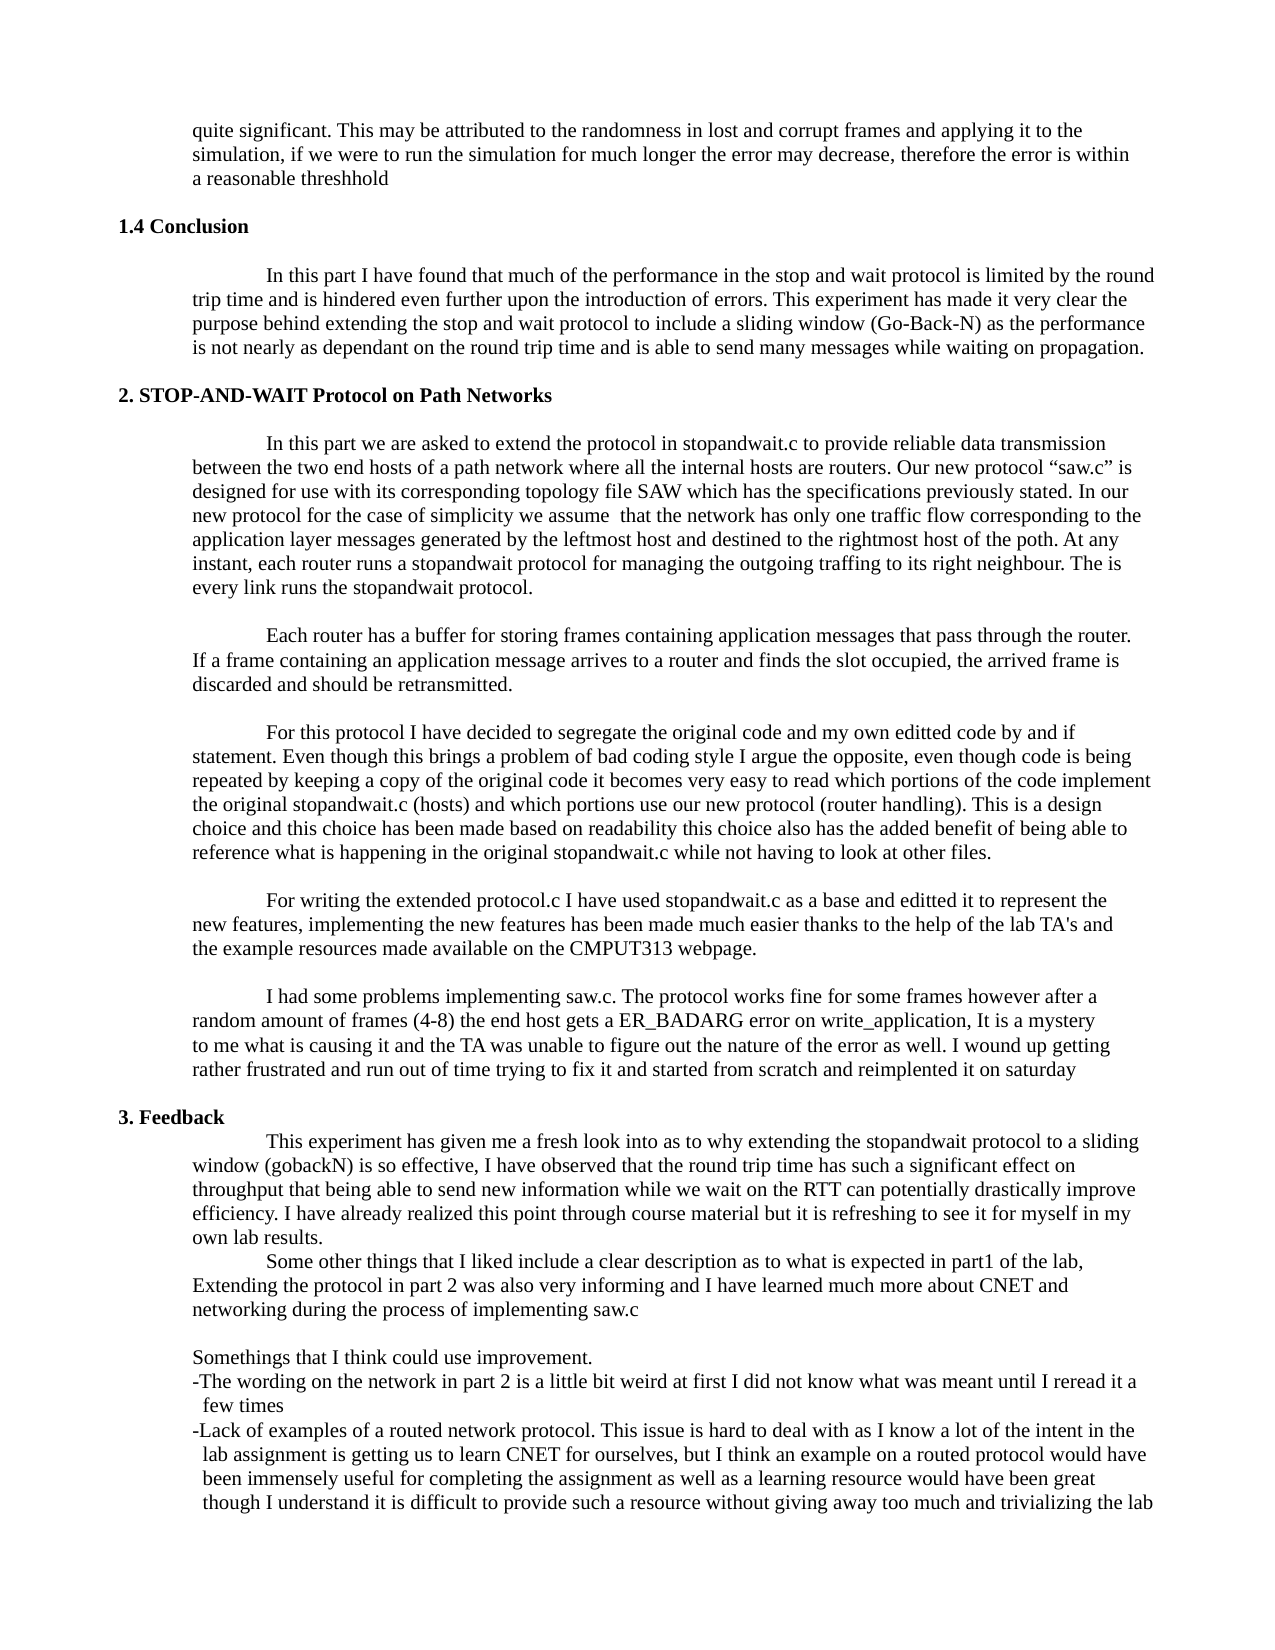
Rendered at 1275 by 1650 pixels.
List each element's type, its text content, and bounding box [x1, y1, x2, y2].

text In this part we are asked to extend the protocol in stopandwait.c to provide reliable data transmission [118, 431, 1157, 455]
text discarded and should be retransmitted. [118, 672, 1157, 696]
text instant, each router runs a stopandwait protocol for managing the outgoing traffing to its right neighbour. The is [118, 551, 1157, 575]
text the original stopandwait.c (hosts) and which portions use our new protocol (router handling). This is a design choice and this choice has been made based on readability this choice also has the added benefit of being able to [118, 792, 1157, 840]
text is not nearly as dependant on the round trip time and is able to send many messages while waiting on propagation. [118, 335, 1157, 359]
text In this part I have found that much of the performance in the stop and wait protocol is limited by the round trip time and is hindered even further upon the introduction of errors. This experiment has made it very clear the [118, 262, 1157, 311]
text 2. STOP-AND-WAIT Protocol on Path Networks [118, 383, 1157, 407]
text between the two end hosts of a path network where all the internal hosts are routers. Our new protocol “saw.c” is [118, 455, 1157, 479]
text quite significant. This may be attributed to the randomness in lost and corrupt frames and applying it to the simulation, if we were to run the simulation for much longer the error may decrease, therefore the error is within [118, 118, 1157, 166]
text to me what is causing it and the TA was unable to figure out the nature of the error as well. I wound up getting rather frustrated and run out of time trying to fix it and started from scratch and reimplented it on saturday [118, 1032, 1157, 1081]
text been immensely useful for completing the assignment as well as a learning resource would have been great though I understand it is difficult to provide such a resource without giving away too much and trivializing the lab [118, 1466, 1157, 1514]
text Each router has a buffer for storing frames containing application messages that pass through the router. [118, 623, 1157, 647]
text For this protocol I have decided to segregate the original code and my own editted code by and if statement. Even though this brings a problem of bad coding style I argue the opposite, even though code is being repeated by keeping a copy of the original code it becomes very easy to read which portions of the code implement [118, 720, 1157, 792]
text application layer messages generated by the leftmost host and destined to the rightmost host of the poth. At any [118, 527, 1157, 551]
text If a frame containing an application message arrives to a router and finds the slot occupied, the arrived frame is [118, 647, 1157, 672]
text For writing the extended protocol.c I have used stopandwait.c as a base and editted it to represent the [118, 888, 1157, 912]
text 3. Feedback [118, 1105, 1157, 1129]
text Somethings that I think could use improvement. [118, 1345, 1157, 1369]
text new protocol for the case of simplicity we assume that the network has only one traffic flow corresponding to the [118, 503, 1157, 527]
text This experiment has given me a fresh look into as to why extending the stopandwait protocol to a sliding window (gobackN) is so effective, I have observed that the round trip time has such a significant effect on throughput that being able to send new information while we wait on the RTT can potentially drastically improve [118, 1129, 1157, 1201]
text reference what is happening in the original stopandwait.c while not having to look at other files. [118, 840, 1157, 864]
text a reasonable threshhold [118, 166, 1157, 190]
text random amount of frames (4-8) the end host gets a ER_BADARG error on write_application, It is a mystery [118, 1008, 1157, 1032]
text -The wording on the network in part 2 is a little bit weird at first I did not know what was meant until I reread it a few times [118, 1369, 1157, 1417]
text 1.4 Conclusion [118, 214, 1157, 238]
text I had some problems implementing saw.c. The protocol works fine for some frames however after a [118, 984, 1157, 1008]
text Some other things that I liked include a clear description as to what is expected in part1 of the lab, Extending the protocol in part 2 was also very informing and I have learned much more about CNET and networking during the process of implementing saw.c [118, 1249, 1157, 1321]
text lab assignment is getting us to learn CNET for ourselves, but I think an example on a routed protocol would have [118, 1442, 1157, 1466]
text every link runs the stopandwait protocol. [118, 575, 1157, 599]
text efficiency. I have already realized this point through course material but it is refreshing to see it for myself in my own lab results. [118, 1201, 1157, 1249]
text purpose behind extending the stop and wait protocol to include a sliding window (Go-Back-N) as the performance [118, 311, 1157, 335]
text -Lack of examples of a routed network protocol. This issue is hard to deal with as I know a lot of the intent in the [118, 1417, 1157, 1442]
text designed for use with its corresponding topology file SAW which has the specifications previously stated. In our [118, 479, 1157, 503]
text the example resources made available on the CMPUT313 webpage. [118, 936, 1157, 960]
text new features, implementing the new features has been made much easier thanks to the help of the lab TA's and [118, 912, 1157, 936]
